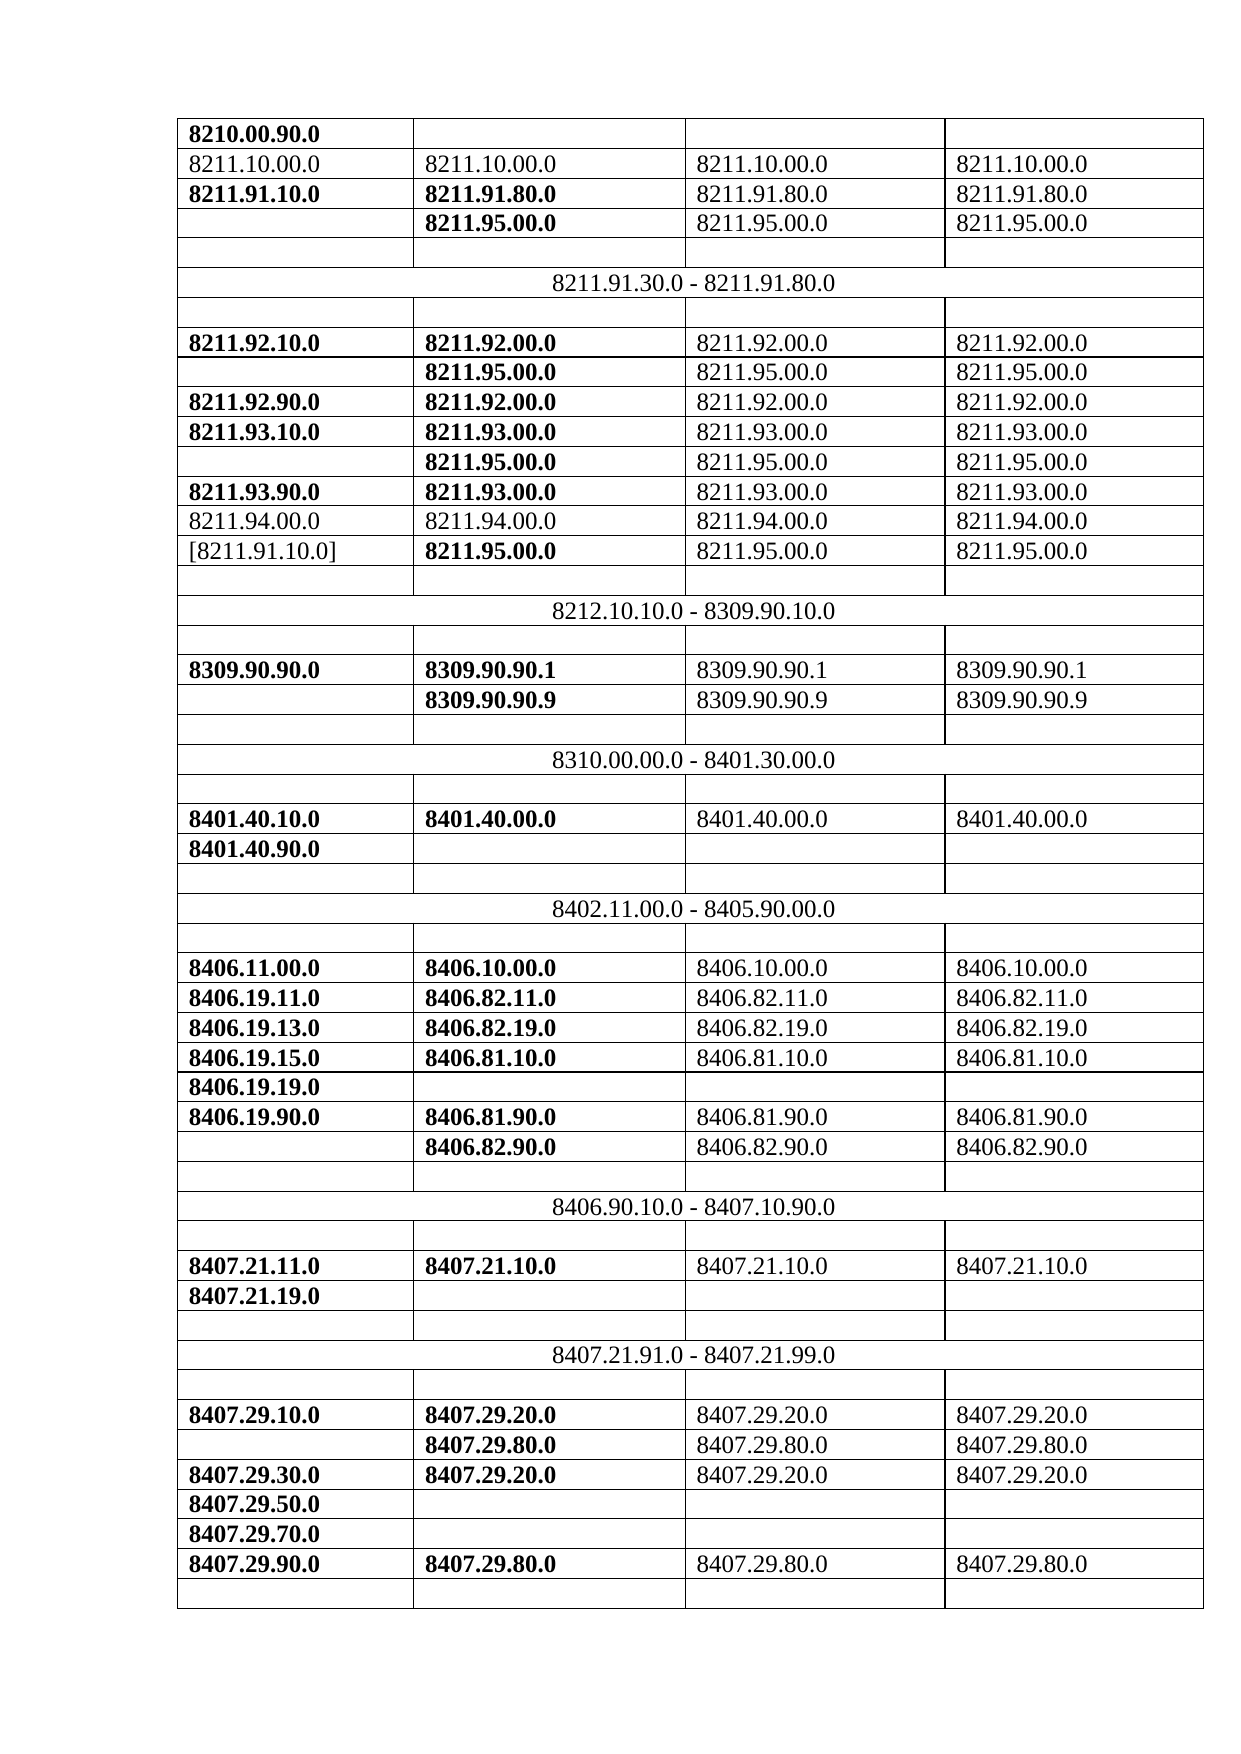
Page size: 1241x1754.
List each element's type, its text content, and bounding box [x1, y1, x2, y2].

table_cell [178, 715, 413, 744]
table_cell [414, 1221, 685, 1250]
table_cell 8407.21.11.0 [178, 1251, 413, 1280]
table_cell 8211.10.00.0 [178, 149, 413, 178]
table_cell 8309.90.90.9 [946, 685, 1203, 714]
table_cell 8401.40.00.0 [414, 804, 685, 833]
table_cell 8407.29.20.0 [414, 1460, 685, 1488]
table_cell [414, 626, 685, 654]
table_cell 8407.29.20.0 [686, 1460, 944, 1488]
table_cell [686, 775, 944, 803]
table_cell [178, 864, 413, 893]
table_cell 8406.90.10.0 - 8407.10.90.0 [178, 1192, 1203, 1220]
table_cell [178, 566, 413, 595]
table_cell [686, 1311, 944, 1339]
table_cell 8211.93.00.0 [414, 477, 685, 505]
table_cell [686, 1073, 944, 1101]
table_cell [178, 238, 413, 267]
table_cell 8211.92.00.0 [686, 387, 944, 416]
table_cell 8309.90.90.9 [414, 685, 685, 714]
table_cell 8407.21.10.0 [686, 1251, 944, 1280]
table_cell 8310.00.00.0 - 8401.30.00.0 [178, 745, 1203, 773]
table_cell 8211.95.00.0 [946, 209, 1203, 237]
table_cell [414, 1519, 685, 1548]
table_cell 8407.29.80.0 [414, 1549, 685, 1578]
table_cell [686, 1370, 944, 1399]
table_cell [686, 715, 944, 744]
table_cell [686, 1490, 944, 1518]
table_cell [946, 298, 1203, 327]
table_cell 8407.21.19.0 [178, 1281, 413, 1310]
table_cell 8407.29.20.0 [946, 1400, 1203, 1429]
table_cell [414, 298, 685, 327]
table_cell [686, 834, 944, 863]
table_cell 8211.94.00.0 [686, 506, 944, 535]
table_cell 8401.40.00.0 [686, 804, 944, 833]
table_cell [178, 358, 413, 386]
table_cell [946, 864, 1203, 893]
table_cell 8211.95.00.0 [414, 447, 685, 476]
table_cell [946, 715, 1203, 744]
table_cell 8211.10.00.0 [946, 149, 1203, 178]
table_cell [414, 864, 685, 893]
table_cell 8211.95.00.0 [686, 358, 944, 386]
table_cell 8407.21.10.0 [946, 1251, 1203, 1280]
table_cell 8211.91.80.0 [414, 179, 685, 207]
table_cell 8309.90.90.1 [414, 655, 685, 684]
table_cell 8211.92.00.0 [414, 387, 685, 416]
table_cell [414, 1311, 685, 1339]
table_cell [178, 209, 413, 237]
table_cell 8407.29.20.0 [686, 1400, 944, 1429]
table_cell 8407.29.90.0 [178, 1549, 413, 1578]
table_cell [178, 1579, 413, 1608]
table_cell 8211.92.00.0 [946, 328, 1203, 356]
table_cell 8406.82.19.0 [946, 1013, 1203, 1042]
table_cell 8309.90.90.0 [178, 655, 413, 684]
table_cell 8211.95.00.0 [686, 536, 944, 565]
table_cell [414, 924, 685, 952]
table_cell [8211.91.10.0] [178, 536, 413, 565]
table_cell 8211.92.90.0 [178, 387, 413, 416]
table_cell [686, 298, 944, 327]
table_cell 8406.19.11.0 [178, 983, 413, 1012]
table_cell 8406.19.90.0 [178, 1102, 413, 1131]
table_cell 8407.21.10.0 [414, 1251, 685, 1280]
table_cell 8211.91.80.0 [946, 179, 1203, 207]
table_cell 8407.29.80.0 [686, 1549, 944, 1578]
table_cell 8211.92.10.0 [178, 328, 413, 356]
table_cell [178, 1221, 413, 1250]
table_cell 8406.81.90.0 [946, 1102, 1203, 1131]
table_cell [414, 1579, 685, 1608]
table_cell [946, 1073, 1203, 1101]
table_cell 8402.11.00.0 - 8405.90.00.0 [178, 894, 1203, 922]
table_cell [686, 924, 944, 952]
table_cell 8406.81.10.0 [686, 1043, 944, 1071]
table_cell 8211.93.10.0 [178, 417, 413, 446]
table_cell [686, 119, 944, 148]
table_cell 8406.10.00.0 [414, 953, 685, 982]
table_cell [414, 1490, 685, 1518]
table_cell [946, 238, 1203, 267]
table_cell [686, 864, 944, 893]
table_cell 8407.29.70.0 [178, 1519, 413, 1548]
table_cell 8211.92.00.0 [946, 387, 1203, 416]
table_cell [686, 1519, 944, 1548]
table_cell [946, 1281, 1203, 1310]
table_cell 8211.91.30.0 - 8211.91.80.0 [178, 268, 1203, 297]
table_cell 8406.81.90.0 [686, 1102, 944, 1131]
table_cell 8406.10.00.0 [686, 953, 944, 982]
table_cell 8406.19.19.0 [178, 1073, 413, 1101]
table_cell 8406.82.11.0 [414, 983, 685, 1012]
table_cell [414, 119, 685, 148]
table_cell 8406.82.11.0 [946, 983, 1203, 1012]
table_cell 8406.82.11.0 [686, 983, 944, 1012]
table_cell 8407.29.30.0 [178, 1460, 413, 1488]
table_cell 8407.29.80.0 [946, 1430, 1203, 1459]
table_cell [414, 238, 685, 267]
table_cell 8210.00.90.0 [178, 119, 413, 148]
table_cell 8406.81.90.0 [414, 1102, 685, 1131]
table_cell 8309.90.90.1 [946, 655, 1203, 684]
table_cell [178, 775, 413, 803]
table_cell 8406.81.10.0 [414, 1043, 685, 1071]
table_cell [686, 1221, 944, 1250]
table_cell 8407.21.91.0 - 8407.21.99.0 [178, 1341, 1203, 1369]
table_cell 8211.93.00.0 [686, 417, 944, 446]
table_cell 8211.93.00.0 [946, 417, 1203, 446]
table_cell [686, 1281, 944, 1310]
table_cell [686, 566, 944, 595]
table_cell 8406.82.90.0 [686, 1132, 944, 1161]
table_cell 8211.93.00.0 [946, 477, 1203, 505]
table_cell [414, 566, 685, 595]
table_cell [946, 119, 1203, 148]
table_cell 8211.95.00.0 [686, 447, 944, 476]
table_cell [178, 447, 413, 476]
table_cell [178, 1132, 413, 1161]
table_cell [686, 238, 944, 267]
table_cell [178, 1162, 413, 1191]
table_cell [946, 1370, 1203, 1399]
table_cell 8211.95.00.0 [946, 536, 1203, 565]
table_cell 8211.95.00.0 [946, 358, 1203, 386]
table_cell 8211.92.00.0 [686, 328, 944, 356]
table_cell 8407.29.50.0 [178, 1490, 413, 1518]
table_cell 8211.95.00.0 [414, 536, 685, 565]
table_cell [414, 1370, 685, 1399]
table_cell [178, 298, 413, 327]
table_cell [946, 1490, 1203, 1518]
table_cell [178, 924, 413, 952]
table_cell 8211.94.00.0 [946, 506, 1203, 535]
table_cell [686, 1162, 944, 1191]
table_cell 8406.82.90.0 [946, 1132, 1203, 1161]
table_cell 8211.95.00.0 [414, 209, 685, 237]
table_cell 8211.95.00.0 [686, 209, 944, 237]
table_cell 8407.29.80.0 [414, 1430, 685, 1459]
table_cell [946, 1311, 1203, 1339]
table_cell 8406.82.90.0 [414, 1132, 685, 1161]
table_cell 8211.93.00.0 [414, 417, 685, 446]
table_cell [178, 685, 413, 714]
table_cell [946, 1162, 1203, 1191]
table_cell 8406.81.10.0 [946, 1043, 1203, 1071]
table_cell 8211.95.00.0 [414, 358, 685, 386]
table_cell [414, 1281, 685, 1310]
table_cell [946, 566, 1203, 595]
table_cell 8211.91.80.0 [686, 179, 944, 207]
table_cell [946, 1519, 1203, 1548]
table_cell [946, 626, 1203, 654]
table_cell [414, 1162, 685, 1191]
table_cell 8406.11.00.0 [178, 953, 413, 982]
table_cell [946, 834, 1203, 863]
table_cell 8212.10.10.0 - 8309.90.10.0 [178, 596, 1203, 624]
table_cell 8406.82.19.0 [414, 1013, 685, 1042]
table_cell 8406.19.15.0 [178, 1043, 413, 1071]
table_cell 8211.91.10.0 [178, 179, 413, 207]
table_cell 8406.82.19.0 [686, 1013, 944, 1042]
table_cell [946, 775, 1203, 803]
table_cell 8211.95.00.0 [946, 447, 1203, 476]
table_cell 8407.29.10.0 [178, 1400, 413, 1429]
table_cell [946, 924, 1203, 952]
table_cell [686, 1579, 944, 1608]
table_cell [414, 834, 685, 863]
table_cell [946, 1221, 1203, 1250]
table_cell 8211.10.00.0 [686, 149, 944, 178]
table_cell 8309.90.90.1 [686, 655, 944, 684]
table_cell 8401.40.90.0 [178, 834, 413, 863]
table_cell 8309.90.90.9 [686, 685, 944, 714]
table_cell 8211.94.00.0 [414, 506, 685, 535]
table_cell [178, 626, 413, 654]
table_cell 8406.19.13.0 [178, 1013, 413, 1042]
table_cell 8407.29.20.0 [414, 1400, 685, 1429]
table_cell 8211.10.00.0 [414, 149, 685, 178]
table_cell 8407.29.80.0 [686, 1430, 944, 1459]
table_cell 8211.94.00.0 [178, 506, 413, 535]
table_cell [178, 1370, 413, 1399]
table_cell 8211.93.00.0 [686, 477, 944, 505]
table_cell [686, 626, 944, 654]
table_cell 8211.93.90.0 [178, 477, 413, 505]
table_cell [414, 715, 685, 744]
table_cell 8211.92.00.0 [414, 328, 685, 356]
table_cell 8407.29.20.0 [946, 1460, 1203, 1488]
table_cell [178, 1311, 413, 1339]
table_cell 8406.10.00.0 [946, 953, 1203, 982]
table_cell 8407.29.80.0 [946, 1549, 1203, 1578]
table_cell 8401.40.00.0 [946, 804, 1203, 833]
table_cell [414, 1073, 685, 1101]
table_cell 8401.40.10.0 [178, 804, 413, 833]
table_cell [178, 1430, 413, 1459]
table_cell [414, 775, 685, 803]
table_cell [946, 1579, 1203, 1608]
